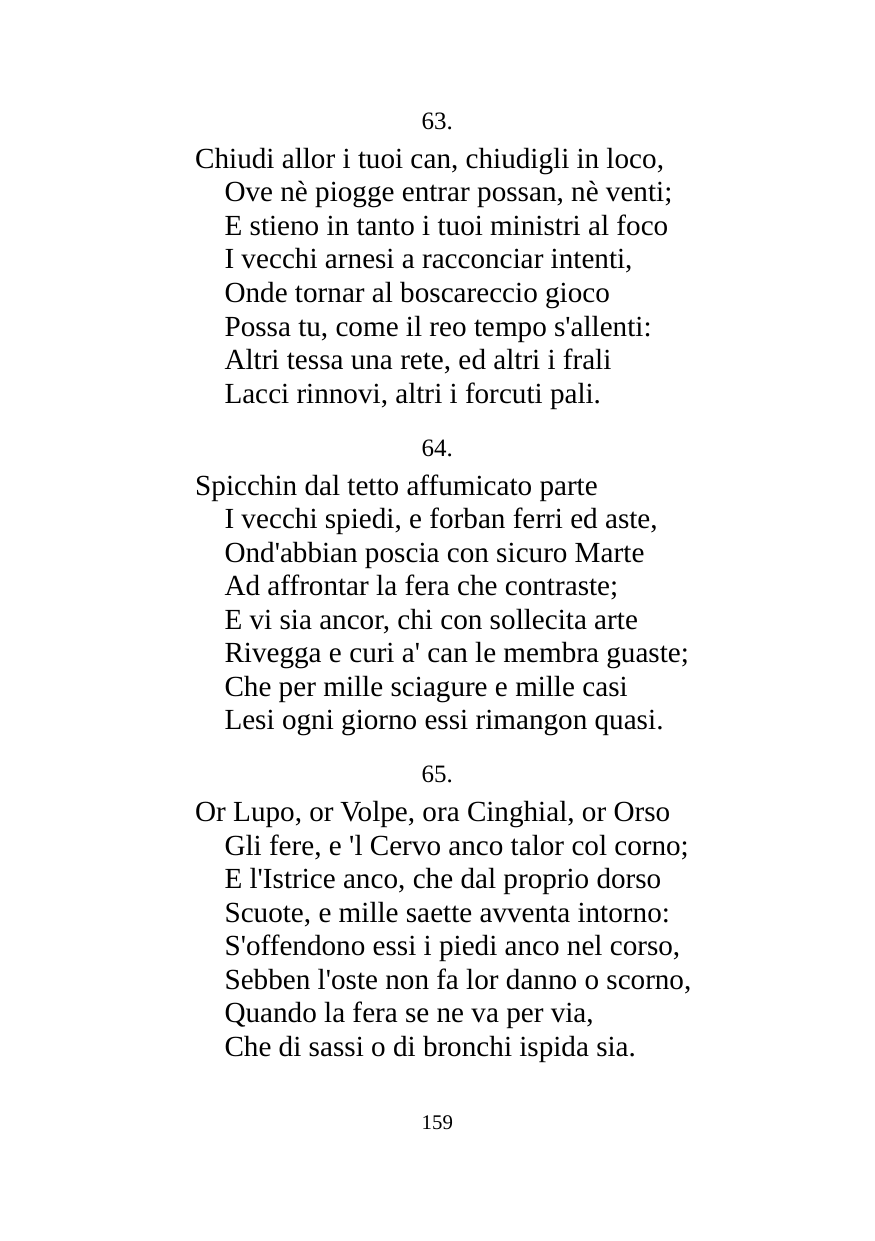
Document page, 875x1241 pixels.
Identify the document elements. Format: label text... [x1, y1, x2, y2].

text I vecchi arnesi a racconciar intenti, [224, 242, 768, 275]
text Altri tessa una rete, ed altri i frali [224, 342, 768, 376]
text Chiudi allor i tuoi can, chiudigli in loco, [195, 141, 768, 174]
text Che di sassi o di bronchi ispida sia. [224, 1029, 768, 1063]
text Che per mille sciagure e mille casi [224, 669, 768, 702]
text Rivegga e curi a' can le membra guaste; [224, 635, 768, 669]
text E vi sia ancor, chi con sollecita arte [224, 602, 768, 635]
text Ove nè piogge entrar possan, nè venti; [224, 174, 768, 208]
text Or Lupo, or Volpe, ora Cinghial, or Orso [195, 794, 768, 828]
text E l'Istrice anco, che dal proprio dorso [224, 861, 768, 895]
text E stieno in tanto i tuoi ministri al foco [224, 208, 768, 242]
text Sebben l'oste non fa lor danno o scorno, [224, 962, 768, 996]
text Scuote, e mille saette avventa intorno: [224, 895, 768, 928]
text Ad affrontar la fera che contraste; [224, 568, 768, 602]
text Ond'abbian poscia con sicuro Marte [224, 535, 768, 568]
text 64. [106, 433, 768, 462]
text I vecchi spiedi, e forban ferri ed aste, [224, 501, 768, 535]
text Quando la fera se ne va per via, [224, 996, 768, 1029]
text S'offendono essi i piedi anco nel corso, [224, 928, 768, 962]
text Spicchin dal tetto affumicato parte [195, 468, 768, 501]
text Gli fere, e 'l Cervo anco talor col corno; [224, 828, 768, 861]
text Onde tornar al boscareccio gioco [224, 275, 768, 309]
text Lacci rinnovi, altri i forcuti pali. [224, 376, 768, 409]
text 65. [106, 759, 768, 788]
text Possa tu, come il reo tempo s'allenti: [224, 309, 768, 342]
text Lesi ogni giorno essi rimangon quasi. [224, 702, 768, 736]
text 63. [106, 106, 768, 135]
